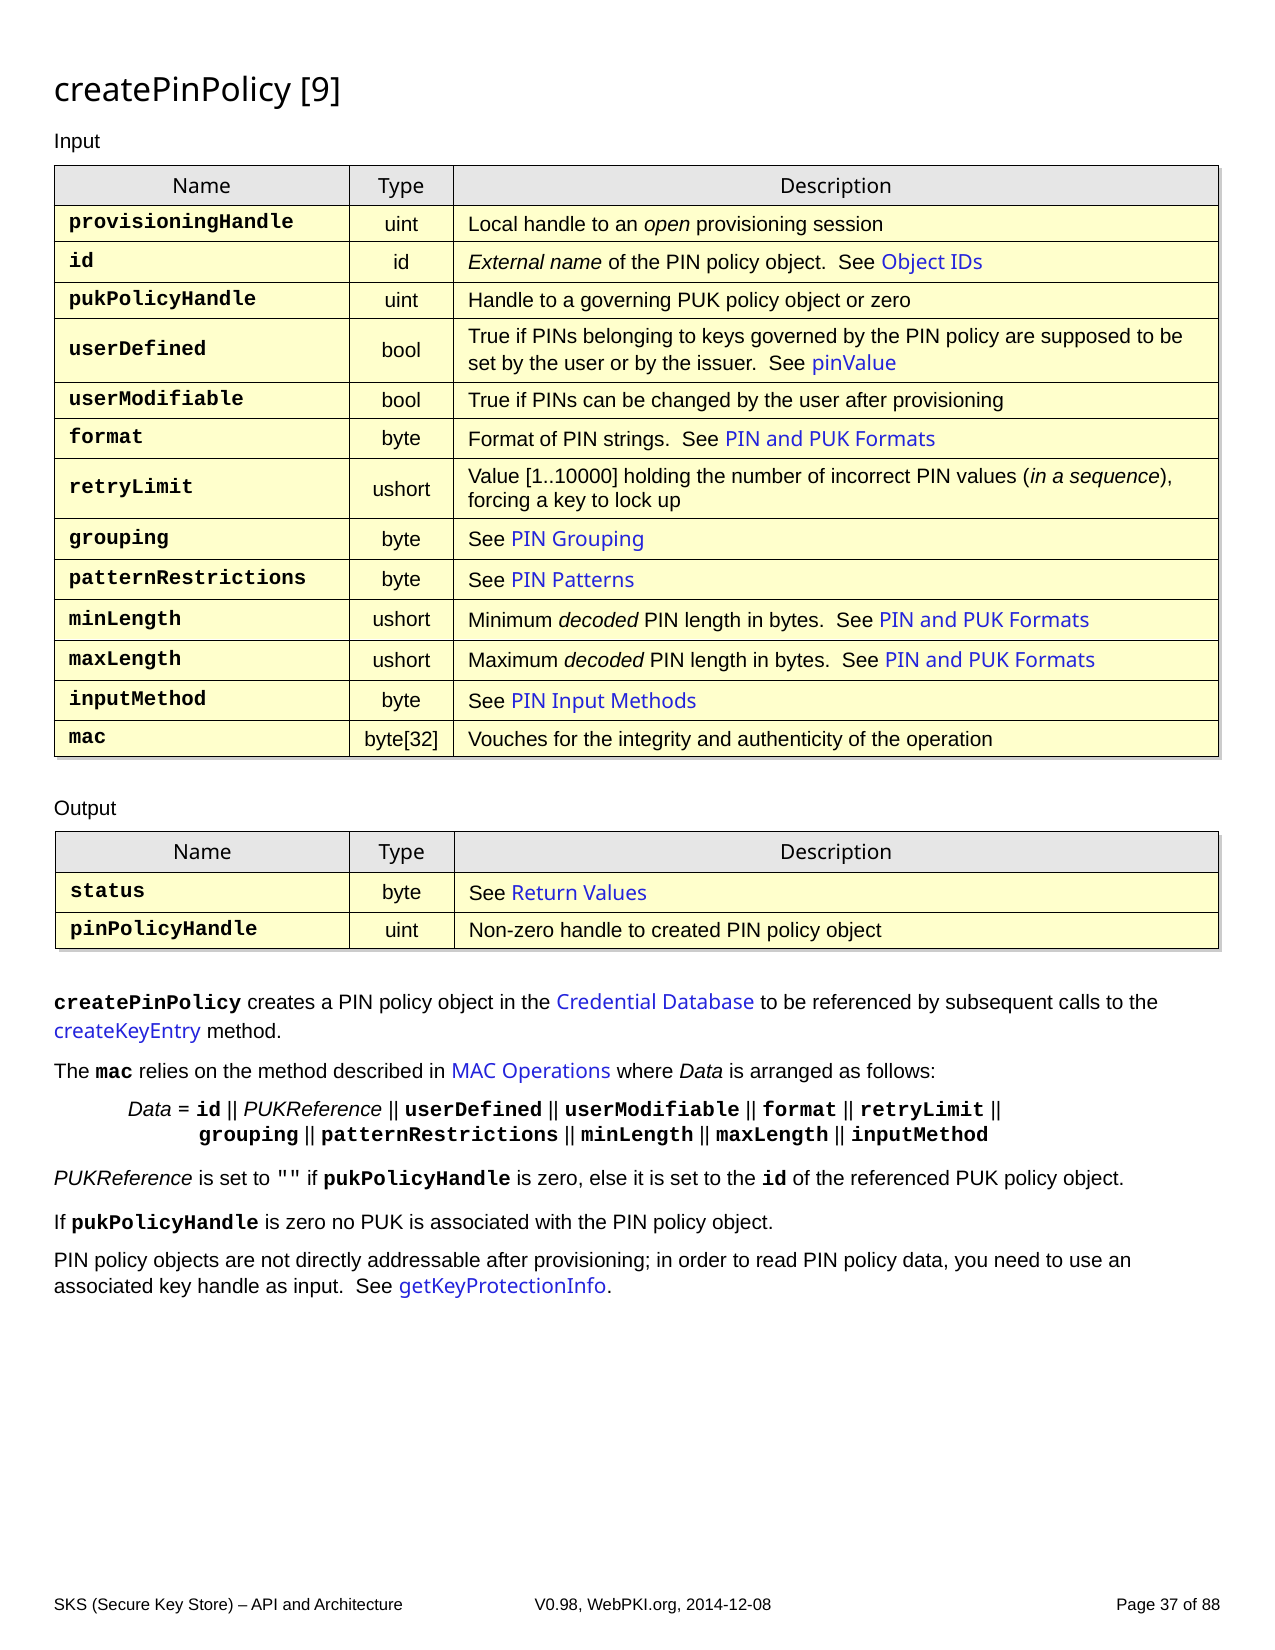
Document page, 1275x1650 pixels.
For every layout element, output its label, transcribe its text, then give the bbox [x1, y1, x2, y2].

table_cell See PIN Input Methods [454, 681, 1218, 720]
table_header Name [56, 832, 349, 872]
table_cell See PIN Grouping [454, 519, 1218, 559]
table_cell See Return Values [455, 873, 1218, 912]
table_cell userDefined [55, 319, 349, 382]
table_cell byte⁮[32] [350, 721, 453, 756]
table_cell maxLength [55, 641, 349, 680]
table_cell Handle to a governing PUK policy object or zero [454, 283, 1218, 318]
table_cell ushort [350, 641, 453, 680]
table_cell byte [350, 681, 453, 720]
table_cell grouping [55, 519, 349, 559]
text Input [54, 129, 1221, 153]
table_cell id [55, 242, 349, 282]
table_cell uint [350, 206, 453, 241]
table_cell Maximum decoded PIN length in bytes. See PIN and PUK Formats [454, 641, 1218, 680]
table_header Name [55, 166, 349, 205]
table_cell patternRestrictions [55, 560, 349, 599]
table_cell Format of PIN strings. See PIN and PUK Formats [454, 419, 1218, 458]
table_cell uint [350, 913, 454, 948]
text createPinPolicy creates a PIN policy object in the Credential Database to be referenced by subsequent calls to the createKeyEntry method. [54, 987, 1221, 1044]
table_cell status [56, 873, 349, 912]
table_cell provisioningHandle [55, 206, 349, 241]
text Data = id || PUKReference || userDefined || userModifiable || format || retryLimit || grouping || patternRestrictions || minLength || maxLength || inputMethod [54, 1094, 1221, 1148]
table_cell id [350, 242, 453, 282]
text PUKReference is set to "" if pukPolicyHandle is zero, else it is set to the id of the referenced PUK policy object. [54, 1166, 1221, 1192]
table_cell True if PINs can be changed by the user after provisioning [454, 383, 1218, 418]
table_cell Non-zero handle to created PIN policy object [455, 913, 1218, 948]
table_cell byte [350, 560, 453, 599]
table_cell ushort [350, 459, 453, 518]
table_cell format [55, 419, 349, 458]
table_cell See PIN Patterns [454, 560, 1218, 599]
table_cell ushort [350, 600, 453, 639]
table_header Type [350, 166, 453, 205]
table_cell Value [1..10000] holding the number of incorrect PIN values (in a sequence), forcing a key to lock up [454, 459, 1218, 518]
table_cell pukPolicyHandle [55, 283, 349, 318]
table_header Description [455, 832, 1218, 872]
table_cell True if PINs belonging to keys governed by the PIN policy are supposed to be set by the user or by the issuer. See pinValue [454, 319, 1218, 382]
table_cell mac [55, 721, 349, 756]
text If pukPolicyHandle is zero no PUK is associated with the PIN policy object. [54, 1210, 1221, 1236]
text The mac relies on the method described in MAC Operations where Data is arranged as follows: [54, 1056, 1221, 1085]
table_cell bool [350, 319, 453, 382]
table_cell uint [350, 283, 453, 318]
table_cell pinPolicyHandle [56, 913, 349, 948]
table_cell inputMethod [55, 681, 349, 720]
table_cell byte [350, 873, 454, 912]
table_header Type [350, 832, 454, 872]
text PIN policy objects are not directly addressable after provisioning; in order to read PIN policy data, you need to use an associated key handle as input. See getKeyProtectionInfo. [54, 1248, 1221, 1300]
table_cell Local handle to an open provisioning session [454, 206, 1218, 241]
table_cell byte [350, 519, 453, 559]
table_cell minLength [55, 600, 349, 639]
table_header Description [454, 166, 1218, 205]
text Output [54, 796, 1221, 819]
table_cell Vouches for the integrity and authenticity of the operation [454, 721, 1218, 756]
table_cell userModifiable [55, 383, 349, 418]
subtitle createPinPolicy [9] [54, 66, 1221, 111]
table_cell bool [350, 383, 453, 418]
table_cell byte [350, 419, 453, 458]
table_cell Minimum decoded PIN length in bytes. See PIN and PUK Formats [454, 600, 1218, 639]
table_cell External name of the PIN policy object. See Object IDs [454, 242, 1218, 282]
table_cell retryLimit [55, 459, 349, 518]
